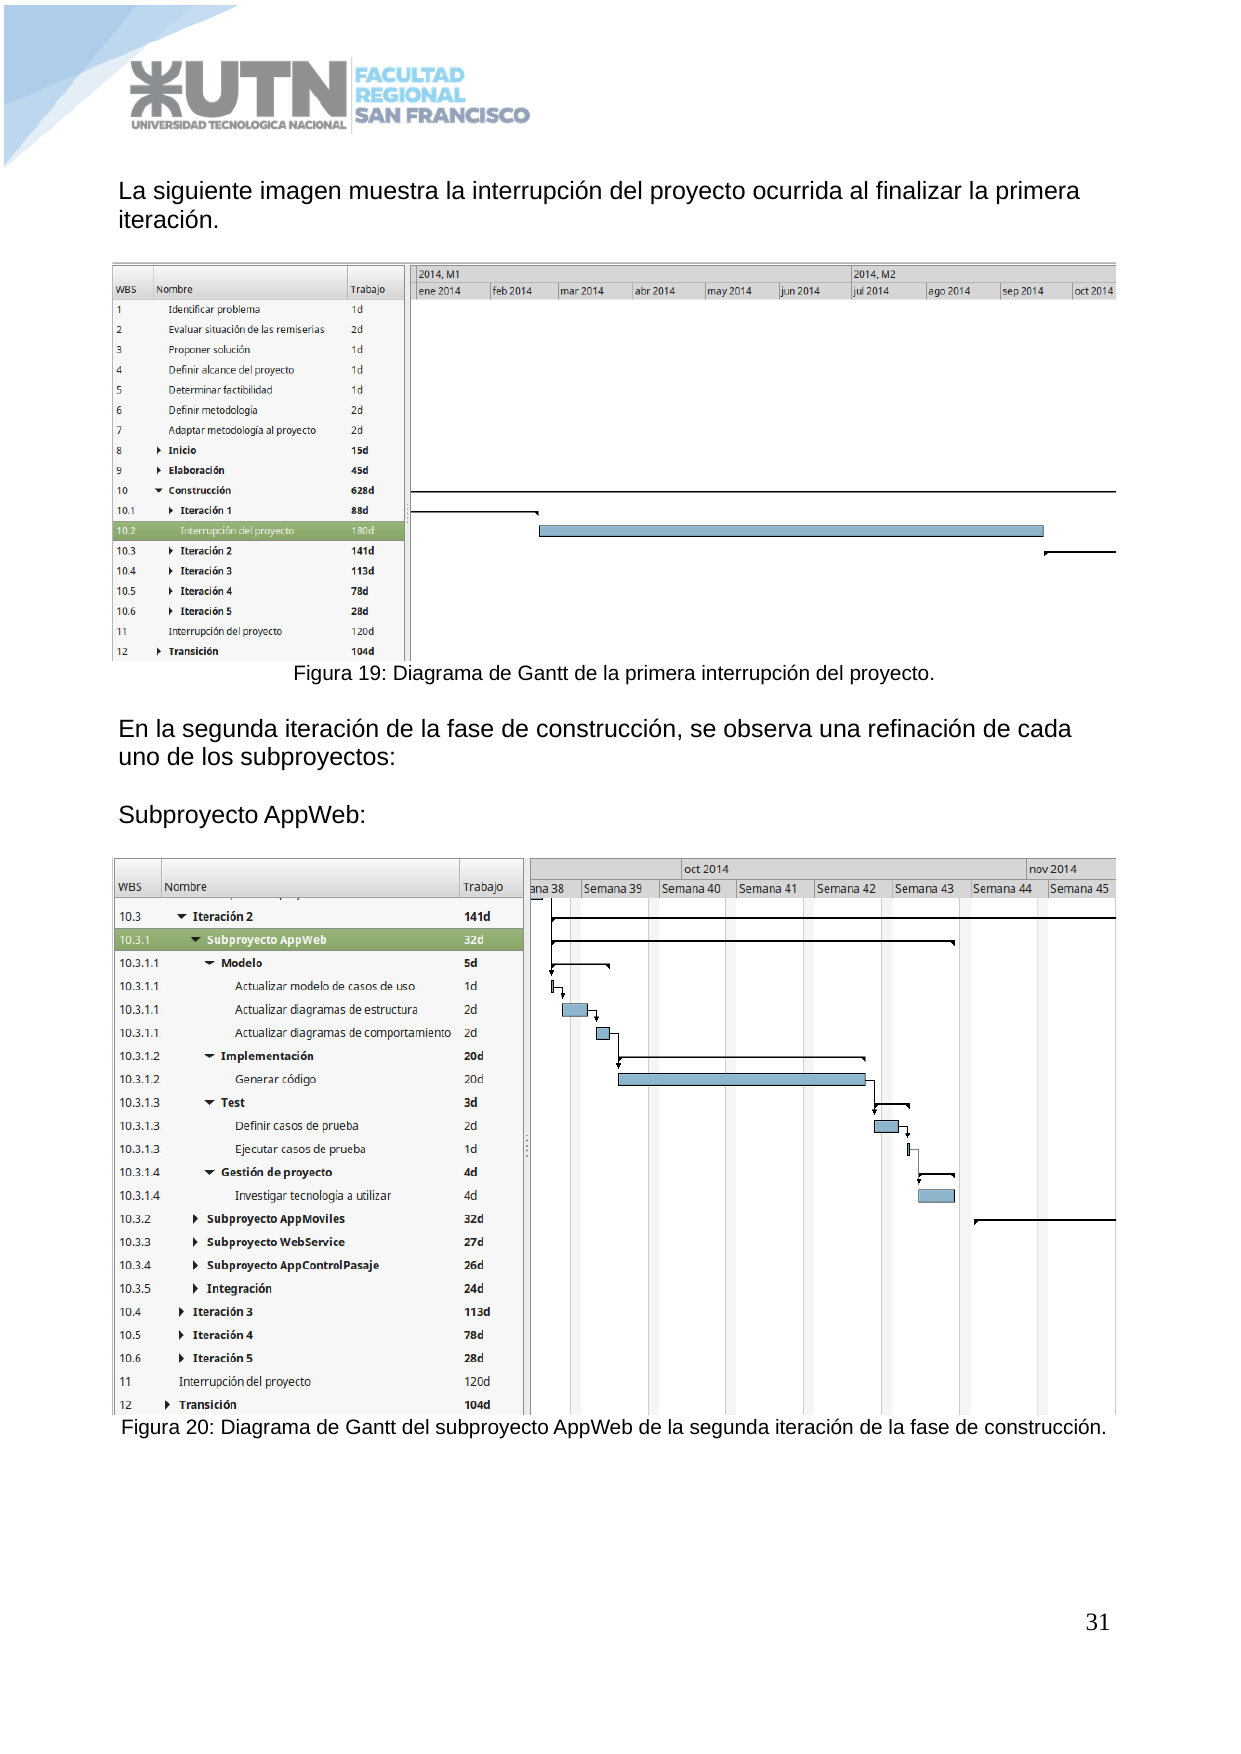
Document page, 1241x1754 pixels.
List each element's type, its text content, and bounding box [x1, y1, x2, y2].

text Figura 19: Diagrama de Gantt de la primera interrupción del proyecto. [118, 661, 1110, 685]
text En la segunda iteración de la fase de construcción, se observa una refinación de cada uno de los subproyectos: [118, 714, 1110, 771]
text Subproyecto AppWeb: [118, 800, 1110, 829]
text Figura 20: Diagrama de Gantt del subproyecto AppWeb de la segunda iteración de la fase de construcción. [118, 1415, 1110, 1438]
picture [112, 857, 1117, 1415]
picture [112, 262, 1117, 661]
text La siguiente imagen muestra la interrupción del proyecto ocurrida al finalizar la primera iteración. [118, 176, 1110, 234]
picture [3, 5, 532, 169]
